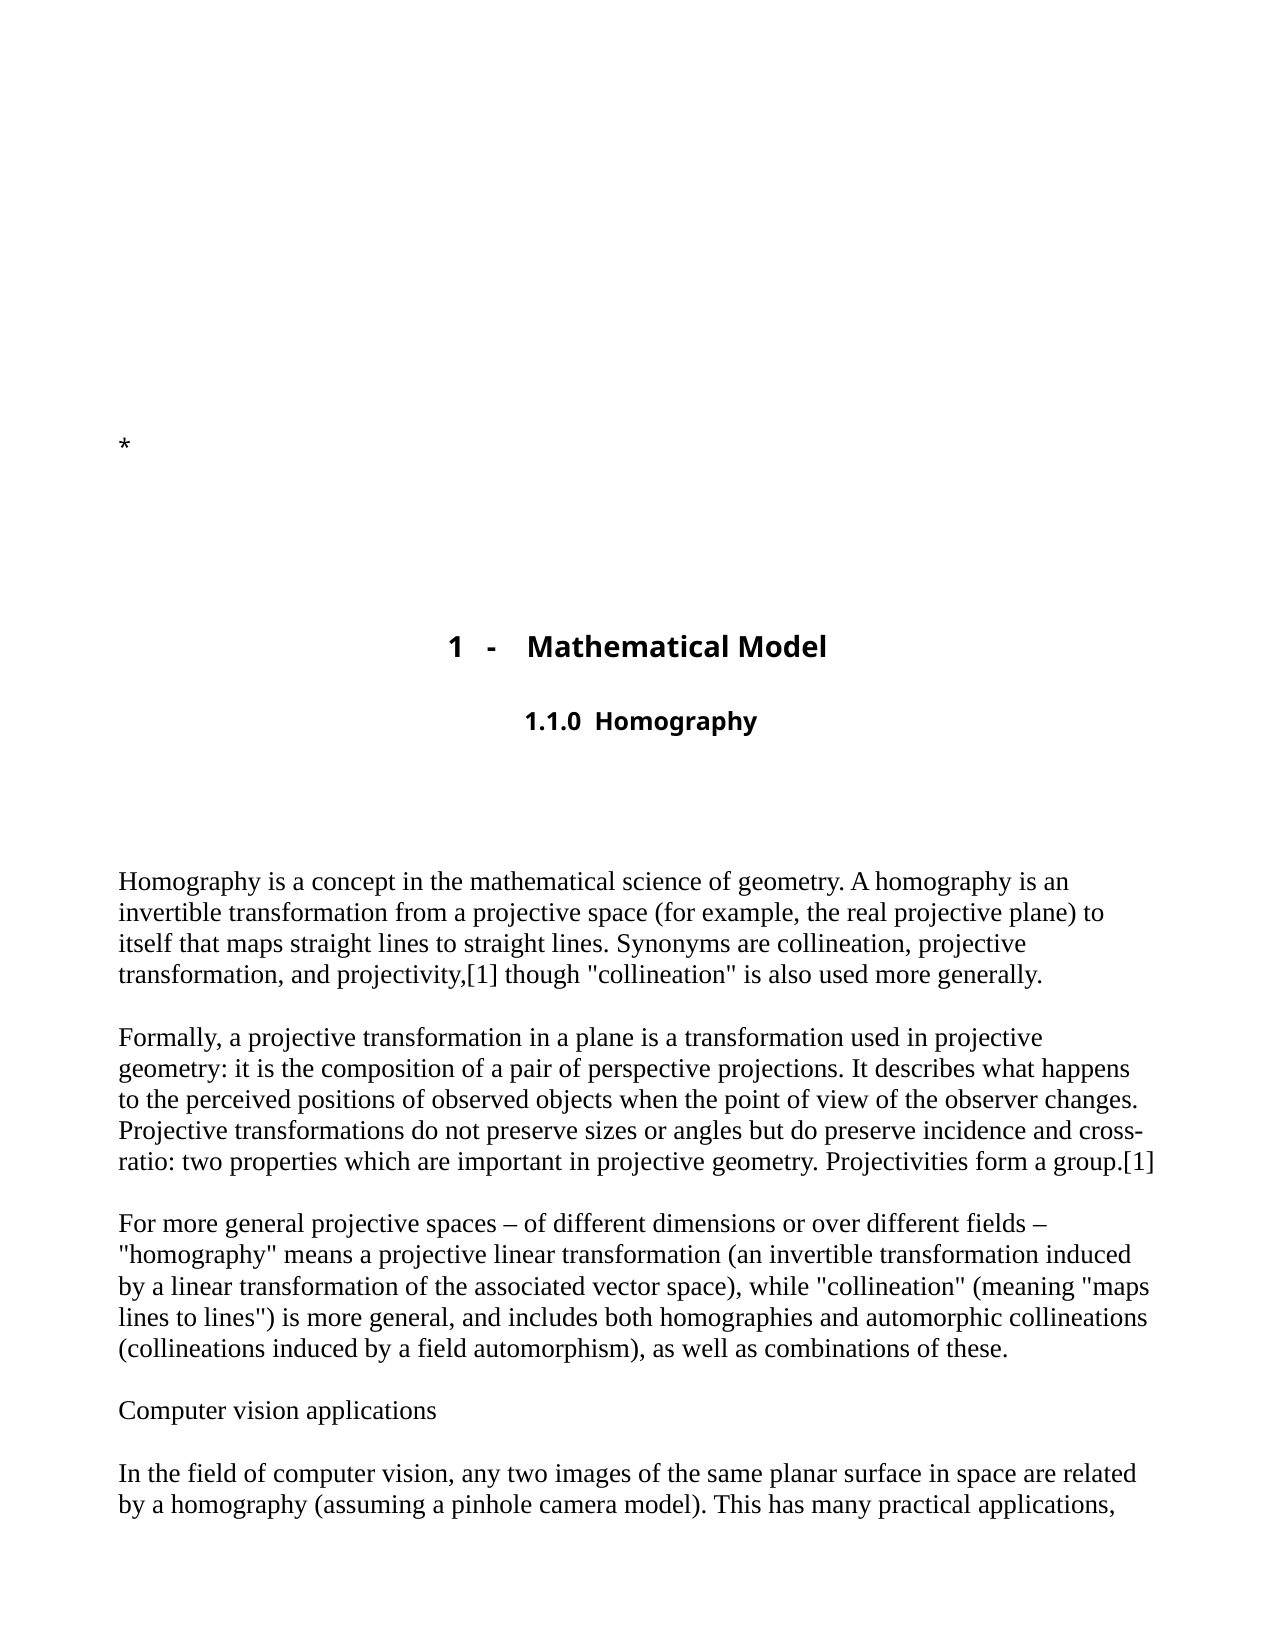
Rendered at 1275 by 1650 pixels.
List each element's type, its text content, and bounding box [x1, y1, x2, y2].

text Homography is a concept in the mathematical science of geometry. A homography is an invertible transformation from a projective space (for example, the real projective plane) to itself that maps straight lines to straight lines. Synonyms are collineation, projective transformation, and projectivity,[1] though "collineation" is also used more generally. [118, 865, 1157, 989]
text * [118, 431, 1157, 462]
text Formally, a projective transformation in a plane is a transformation used in projective geometry: it is the composition of a pair of perspective projections. It describes what happens to the perceived positions of observed objects when the point of view of the observer changes. Projective transformations do not preserve sizes or angles but do preserve incidence and cross-ratio: two properties which are important in projective geometry. Projectivities form a group.[1] [118, 1021, 1157, 1176]
text 1 - Mathematical Model [118, 627, 1157, 666]
text Computer vision applications [118, 1394, 1157, 1426]
text 1.1.0 Homography [118, 703, 1157, 737]
text In the field of computer vision, any two images of the same planar surface in space are related by a homography (assuming a pinhole camera model). This has many practical applications, [118, 1457, 1157, 1519]
text For more general projective spaces – of different dimensions or over different fields – "homography" means a projective linear transformation (an invertible transformation induced by a linear transformation of the associated vector space), while "collineation" (meaning "maps lines to lines") is more general, and includes both homographies and automorphic collineations (collineations induced by a field automorphism), as well as combinations of these. [118, 1207, 1157, 1363]
